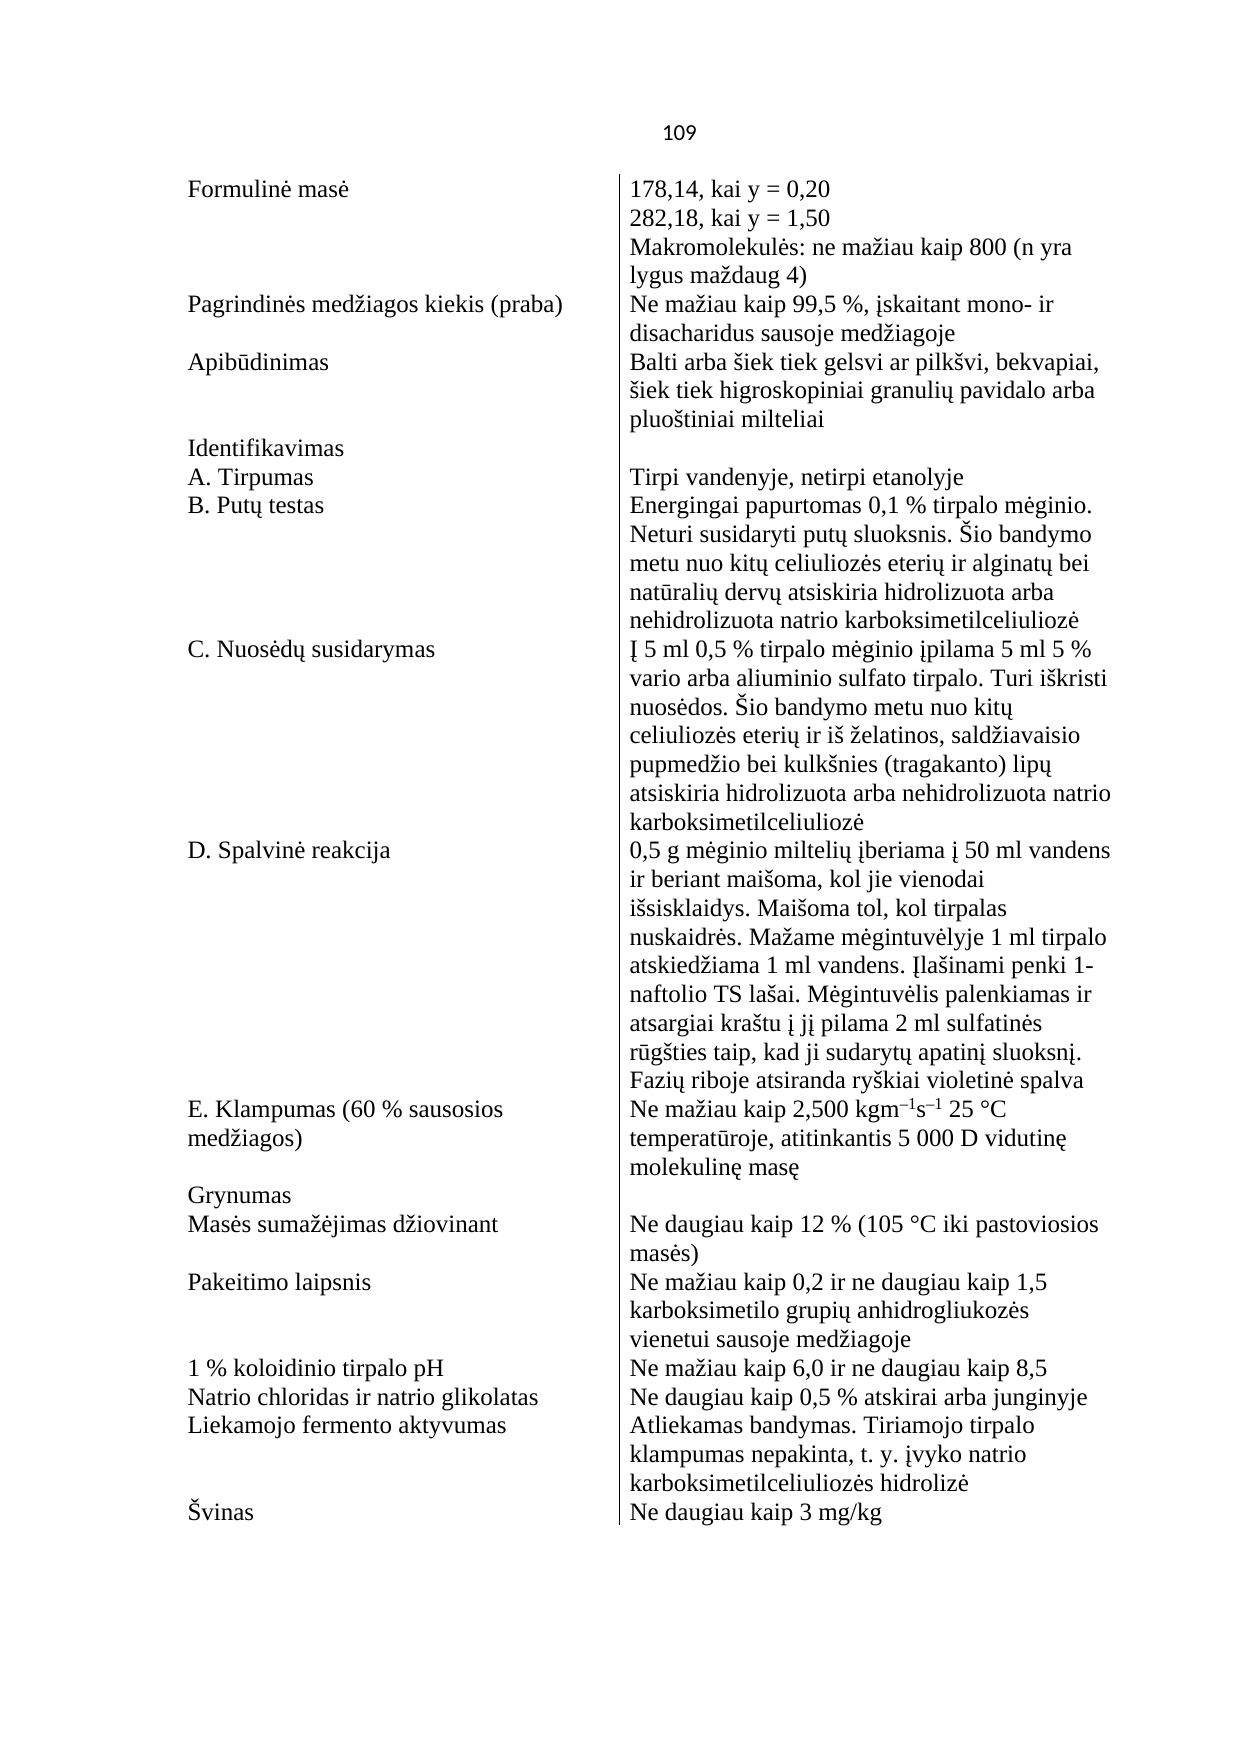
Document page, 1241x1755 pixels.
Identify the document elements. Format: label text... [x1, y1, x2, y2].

table_cell Balti arba šiek tiek gelsvi ar pilkšvi, bekvapiai, šiek tiek higroskopiniai granulių pavidalo arba pluoštiniai milteliai [620, 347, 1122, 433]
table_cell Apibūdinimas [177, 347, 619, 433]
table_cell Ne mažiau kaip 99,5 %, įskaitant mono- ir disacharidus sausoje medžiagoje [620, 289, 1122, 347]
table_cell C. Nuosėdų susidarymas [177, 634, 619, 835]
table_cell Formulinė masė [177, 174, 619, 289]
table_cell Atliekamas bandymas. Tiriamojo tirpalo klampumas nepakinta, t. y. įvyko natrio karboksimetilceliuliozės hidrolizė [620, 1410, 1122, 1497]
table_cell D. Spalvinė reakcija [177, 835, 619, 1094]
table_cell Ne daugiau kaip 3 mg/kg [620, 1497, 1122, 1525]
table_cell Švinas [177, 1497, 619, 1525]
table_cell Ne mažiau kaip 0,2 ir ne daugiau kaip 1,5 karboksimetilo grupių anhidrogliukozės vienetui sausoje medžiagoje [620, 1267, 1122, 1353]
table_cell Ne mažiau kaip 6,0 ir ne daugiau kaip 8,5 [620, 1353, 1122, 1382]
table_cell 0,5 g mėginio miltelių įberiama į 50 ml vandens ir beriant maišoma, kol jie vienodai išsisklaidys. Maišoma tol, kol tirpalas nuskaidrės. Mažame mėgintuvėlyje 1 ml tirpalo atskiedžiama 1 ml vandens. Įlašinami penki 1-naftolio TS lašai. Mėgintuvėlis palenkiamas ir atsargiai kraštu į jį pilama 2 ml sulfatinės rūgšties taip, kad ji sudarytų apatinį sluoksnį. Fazių riboje atsiranda ryškiai violetinė spalva [620, 835, 1122, 1094]
table_cell Tirpi vandenyje, netirpi etanolyje [620, 462, 1122, 490]
table_cell Ne mažiau kaip 2,500 kgm–1s–1 25 °C temperatūroje, atitinkantis 5 000 D vidutinę molekulinę masę [620, 1094, 1122, 1180]
table_cell E. Klampumas (60 % sausosios medžiagos) [177, 1094, 619, 1180]
table_cell 178,14, kai y = 0,20 282,18, kai y = 1,50 Makromolekulės: ne mažiau kaip 800 (n yra lygus maždaug 4) [620, 174, 1122, 289]
table_cell Ne daugiau kaip 12 % (105 °C iki pastoviosios masės) [620, 1209, 1122, 1267]
table_cell Natrio chloridas ir natrio glikolatas [177, 1382, 619, 1410]
table_cell Liekamojo fermento aktyvumas [177, 1410, 619, 1497]
table_cell 1 % koloidinio tirpalo pH [177, 1353, 619, 1382]
table_cell Į 5 ml 0,5 % tirpalo mėginio įpilama 5 ml 5 % vario arba aliuminio sulfato tirpalo. Turi iškristi nuosėdos. Šio bandymo metu nuo kitų celiuliozės eterių ir iš želatinos, saldžiavaisio pupmedžio bei kulkšnies (tragakanto) lipų atsiskiria hidrolizuota arba nehidrolizuota natrio karboksimetilceliuliozė [620, 634, 1122, 835]
table_cell Pagrindinės medžiagos kiekis (praba) [177, 289, 619, 347]
table_cell Grynumas [177, 1180, 619, 1209]
table_cell B. Putų testas [177, 490, 619, 634]
table_cell Pakeitimo laipsnis [177, 1267, 619, 1353]
table_cell Identifikavimas [177, 433, 619, 462]
table_cell Masės sumažėjimas džiovinant [177, 1209, 619, 1267]
table_cell Energingai papurtomas 0,1 % tirpalo mėginio. Neturi susidaryti putų sluoksnis. Šio bandymo metu nuo kitų celiuliozės eterių ir alginatų bei natūralių dervų atsiskiria hidrolizuota arba nehidrolizuota natrio karboksimetilceliuliozė [620, 490, 1122, 634]
table_cell Ne daugiau kaip 0,5 % atskirai arba junginyje [620, 1382, 1122, 1410]
table_cell [620, 433, 1122, 462]
table_cell [620, 1180, 1122, 1209]
table_cell A. Tirpumas [177, 462, 619, 490]
